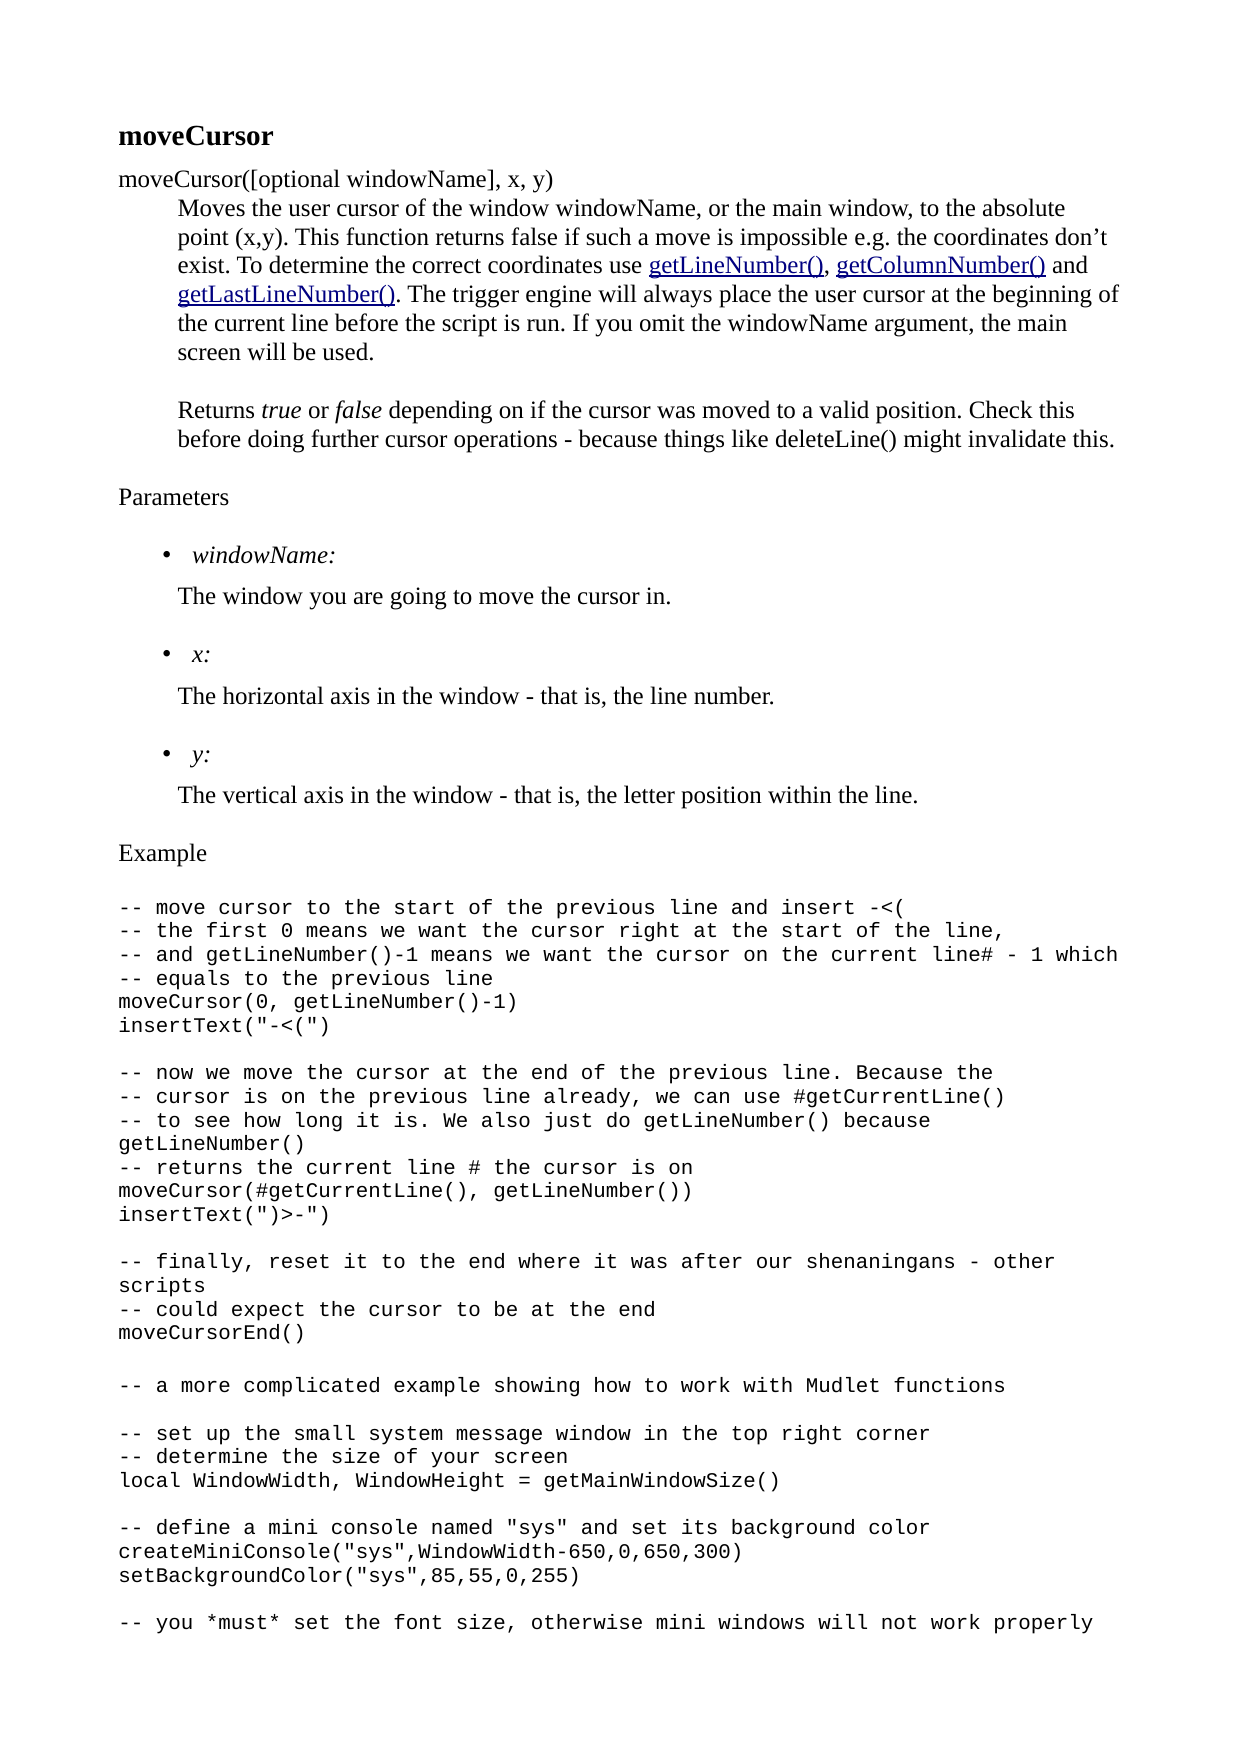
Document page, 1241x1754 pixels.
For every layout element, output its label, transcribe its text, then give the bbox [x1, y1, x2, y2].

list x: [162, 639, 1122, 668]
list The vertical axis in the window - that is, the letter position within the line. [177, 780, 1122, 809]
text insertText("-<(") [118, 1015, 1122, 1039]
list y: [162, 739, 1122, 768]
text -- define a mini console named "sys" and set its background color [118, 1517, 1122, 1541]
text -- cursor is on the previous line already, we can use #getCurrentLine() [118, 1086, 1122, 1109]
text -- equals to the previous line [118, 968, 1122, 991]
text moveCursor(#getCurrentLine(), getLineNumber()) [118, 1181, 1122, 1204]
list The window you are going to move the cursor in. [177, 581, 1122, 610]
text createMiniConsole("sys",WindowWidth-650,0,650,300) [118, 1541, 1122, 1565]
text -- and getLineNumber()-1 means we want the cursor on the current line# - 1 which [118, 944, 1122, 968]
text moveCursorEnd() [118, 1322, 1122, 1346]
text moveCursor(0, getLineNumber()-1) [118, 991, 1122, 1015]
text insertText(")>-") [118, 1204, 1122, 1228]
text -- set up the small system message window in the top right corner [118, 1423, 1122, 1446]
list windowName: [162, 540, 1122, 569]
list The horizontal axis in the window - that is, the line number. [177, 681, 1122, 709]
subtitle moveCursor [118, 118, 1122, 152]
subtitle moveCursor([optional windowName], x, y) [118, 164, 1122, 193]
subtitle Parameters [118, 482, 1122, 511]
list Moves the user cursor of the window windowName, or the main window, to the absolute point (x,y). This function returns false if such a move is impossible e.g. the coordinates don’t exist. To determine the correct coordinates use getLineNumber(), getColumnNumber() and getLastLineNumber(). The trigger engine will always place the user cursor at the beginning of the current line before the script is run. If you omit the windowName argument, the main screen will be used. [177, 193, 1122, 365]
text -- you *must* set the font size, otherwise mini windows will not work properly [118, 1612, 1122, 1636]
text -- move cursor to the start of the previous line and insert -<( [118, 897, 1122, 920]
text -- finally, reset it to the end where it was after our shenaningans - other scripts [118, 1251, 1122, 1299]
text -- now we move the cursor at the end of the previous line. Because the [118, 1062, 1122, 1086]
text -- determine the size of your screen [118, 1446, 1122, 1470]
list Returns true or false depending on if the cursor was moved to a valid position. Check this before doing further cursor operations - because things like deleteLine() might invalidate this. [177, 395, 1122, 452]
text setBackgroundColor("sys",85,55,0,255) [118, 1565, 1122, 1588]
text -- to see how long it is. We also just do getLineNumber() because getLineNumber() [118, 1109, 1122, 1157]
text -- the first 0 means we want the cursor right at the start of the line, [118, 920, 1122, 944]
text -- returns the current line # the cursor is on [118, 1157, 1122, 1181]
text local WindowWidth, WindowHeight = getMainWindowSize() [118, 1470, 1122, 1494]
text -- could expect the cursor to be at the end [118, 1299, 1122, 1322]
text -- a more complicated example showing how to work with Mudlet functions [118, 1376, 1122, 1399]
subtitle Example [118, 838, 1122, 867]
